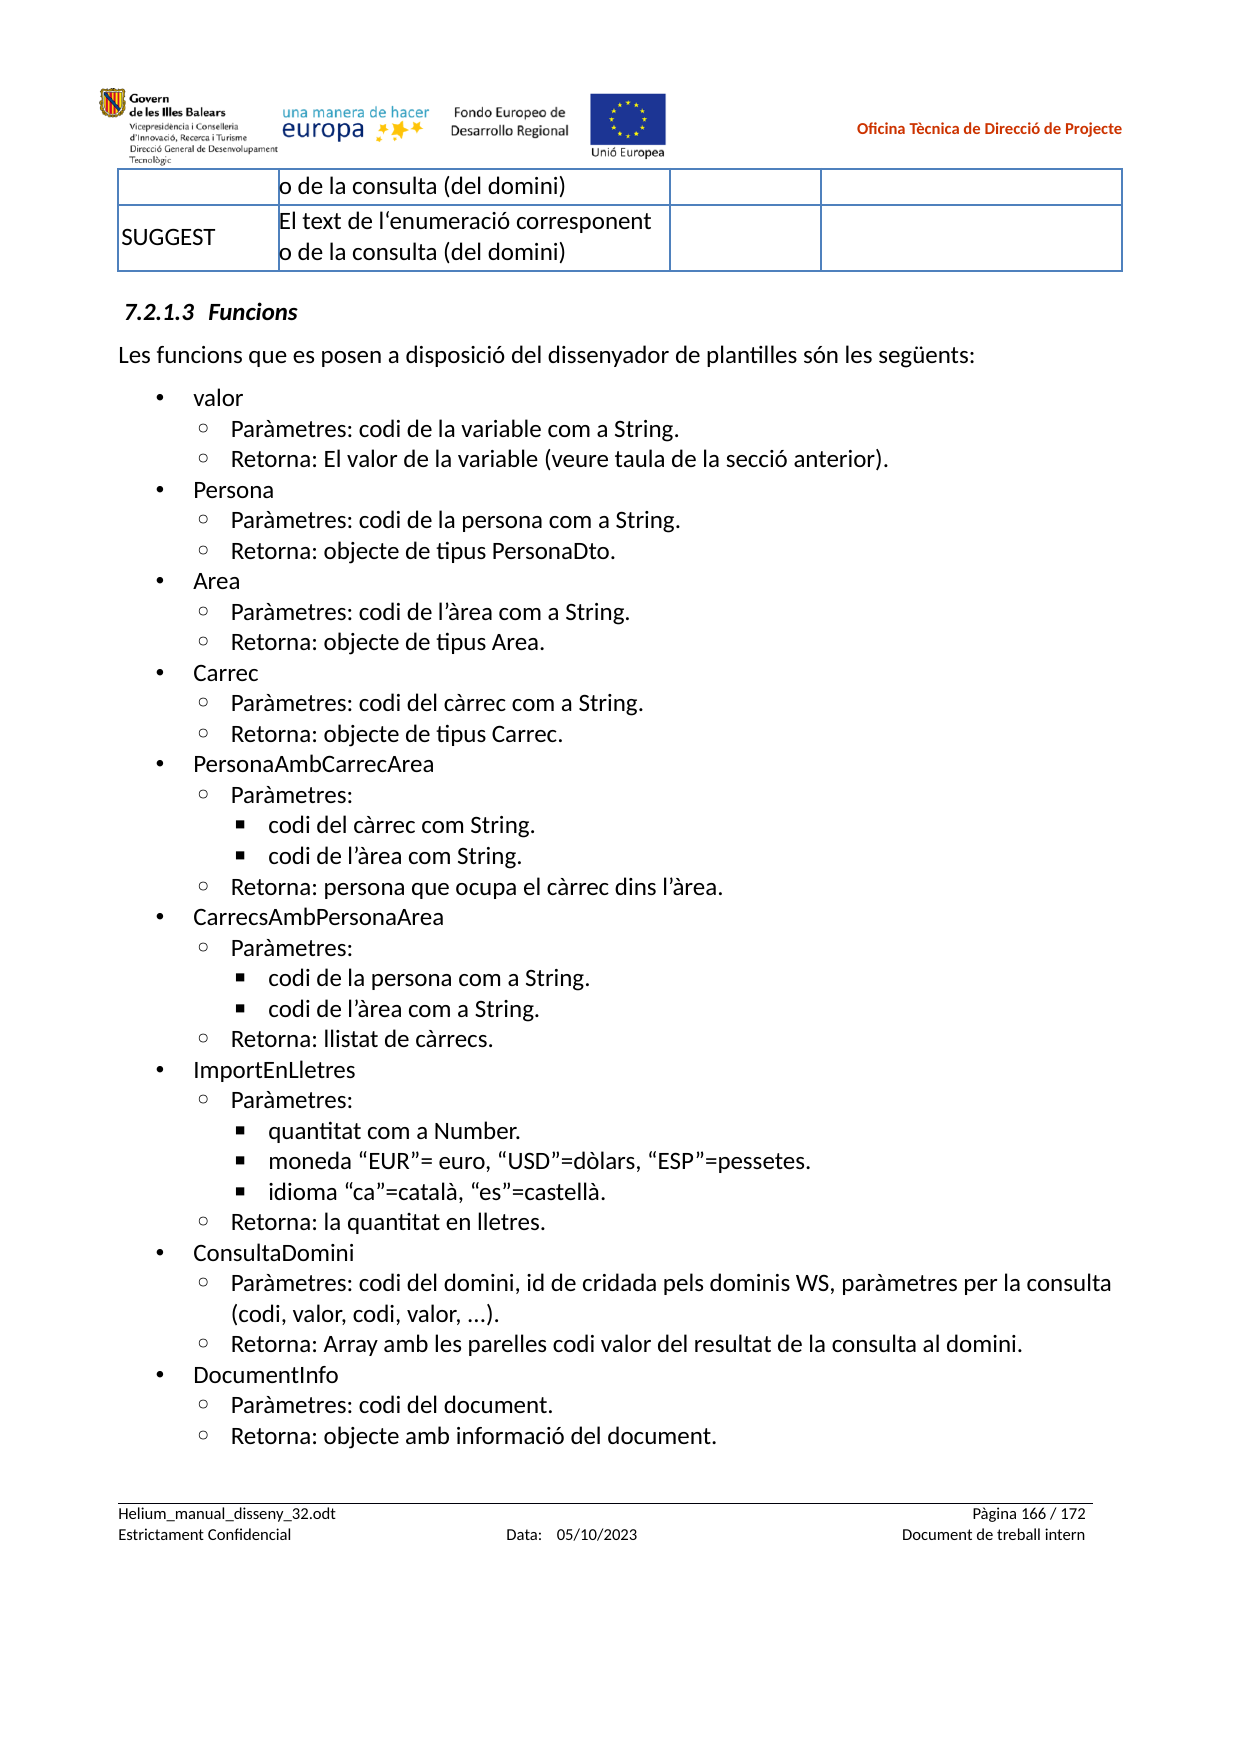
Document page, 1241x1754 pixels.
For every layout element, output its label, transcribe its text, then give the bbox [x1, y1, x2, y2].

list quantitat com a Number. [231, 1115, 1122, 1145]
table_cell [671, 206, 820, 269]
list CarrecsAmbPersonaArea [156, 901, 1122, 932]
list Retorna: persona que ocupa el càrrec dins l’àrea. [193, 871, 1122, 901]
list Retorna: objecte de tipus PersonaDto. [193, 535, 1122, 566]
subtitle Funcions [118, 297, 1122, 327]
list Paràmetres: [193, 779, 1122, 810]
list ConsultaDomini [156, 1237, 1122, 1267]
table_cell [822, 170, 1121, 203]
list Paràmetres: codi del document. [193, 1389, 1122, 1420]
list Paràmetres: [193, 932, 1122, 962]
list Retorna: El valor de la variable (veure taula de la secció anterior). [193, 443, 1122, 474]
list Paràmetres: codi del càrrec com a String. [193, 688, 1122, 718]
list Retorna: objecte de tipus Area. [193, 627, 1122, 657]
table_cell [119, 170, 278, 203]
list Paràmetres: codi del domini, id de cridada pels dominis WS, paràmetres per la consulta (codi, valor, codi, valor, ...). [193, 1267, 1122, 1328]
list Retorna: objecte amb informació del document. [193, 1420, 1122, 1451]
list codi del càrrec com String. [231, 810, 1122, 840]
list codi de l’àrea com a String. [231, 993, 1122, 1023]
list DocumentInfo [156, 1359, 1122, 1389]
list Retorna: Array amb les parelles codi valor del resultat de la consulta al domini. [193, 1328, 1122, 1359]
list Persona [156, 474, 1122, 504]
table_cell [671, 170, 820, 203]
list Paràmetres: codi de la persona com a String. [193, 504, 1122, 535]
picture [99, 87, 668, 166]
list Retorna: llistat de càrrecs. [193, 1023, 1122, 1054]
list Paràmetres: codi de l’àrea com a String. [193, 596, 1122, 627]
list codi de l’àrea com String. [231, 840, 1122, 871]
table_cell El text de l‘enumeració corresponent o de la consulta (del domini) [280, 206, 669, 269]
text Les funcions que es posen a disposició del dissenyador de plantilles són les següents: [118, 339, 1122, 370]
list Paràmetres: [193, 1084, 1122, 1115]
list valor [156, 382, 1122, 413]
table_cell o de la consulta (del domini) [280, 170, 669, 203]
list ImportEnLletres [156, 1054, 1122, 1084]
list moneda “EUR”= euro, “USD”=dòlars, “ESP”=pessetes. [231, 1145, 1122, 1176]
list Retorna: la quantitat en lletres. [193, 1206, 1122, 1237]
list idioma “ca”=català, “es”=castellà. [231, 1176, 1122, 1206]
list Area [156, 566, 1122, 596]
list Carrec [156, 657, 1122, 688]
list Retorna: objecte de tipus Carrec. [193, 718, 1122, 749]
list codi de la persona com a String. [231, 962, 1122, 993]
table_cell [822, 206, 1121, 269]
list PersonaAmbCarrecArea [156, 749, 1122, 779]
list Paràmetres: codi de la variable com a String. [193, 413, 1122, 443]
table_cell SUGGEST [119, 206, 278, 269]
